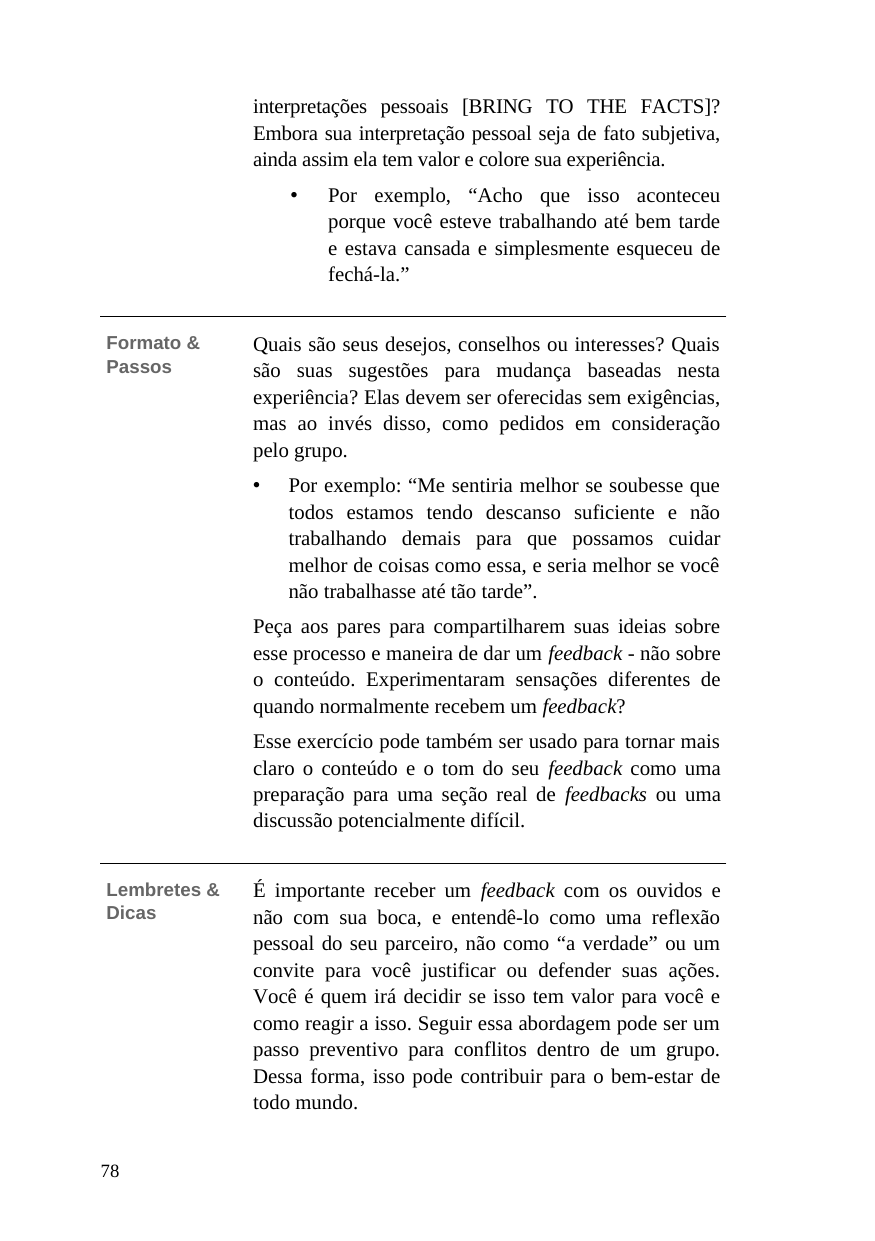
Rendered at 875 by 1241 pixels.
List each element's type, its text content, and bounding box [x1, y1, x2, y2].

table_header [100, 89, 247, 301]
table_header Formato & Passos [100, 326, 247, 847]
table_header Lembretes & Dicas [100, 873, 247, 1129]
table_header É importante receber um feedback com os ouvidos e não com sua boca, e entendê-lo como uma reflexão pessoal do seu parceiro, não como “a verdade” ou um convite para você justificar ou defender suas ações. Você é quem irá decidir se isso tem valor para você e como reagir a isso. Seguir essa abordagem pode ser um passo preventivo para conflitos dentro de um grupo. Dessa forma, isso pode contribuir para o bem-estar de todo mundo. [247, 873, 726, 1129]
table_header interpretações pessoais [BRING TO THE FACTS]? Embora sua interpretação pessoal seja de fato subjetiva, ainda assim ela tem valor e colore sua experiência. Por exemplo, “Acho que isso aconteceu porque você esteve trabalhando até bem tarde e estava cansada e simplesmente esqueceu de fechá-la.” [247, 89, 726, 301]
table_header Quais são seus desejos, conselhos ou interesses? Quais são suas sugestões para mudança baseadas nesta experiência? Elas devem ser oferecidas sem exigências, mas ao invés disso, como pedidos em consideração pelo grupo. Por exemplo: “Me sentiria melhor se soubesse que todos estamos tendo descanso suficiente e não trabalhando demais para que possamos cuidar melhor de coisas como essa, e seria melhor se você não trabalhasse até tão tarde”. Peça aos pares para compartilharem suas ideias sobre esse processo e maneira de dar um feedback - não sobre o conteúdo. Experimentaram sensações diferentes de quando normalmente recebem um feedback? Esse exercício pode também ser usado para tornar mais claro o conteúdo e o tom do seu feedback como uma preparação para uma seção real de feedbacks ou uma discussão potencialmente difícil. [247, 326, 726, 847]
